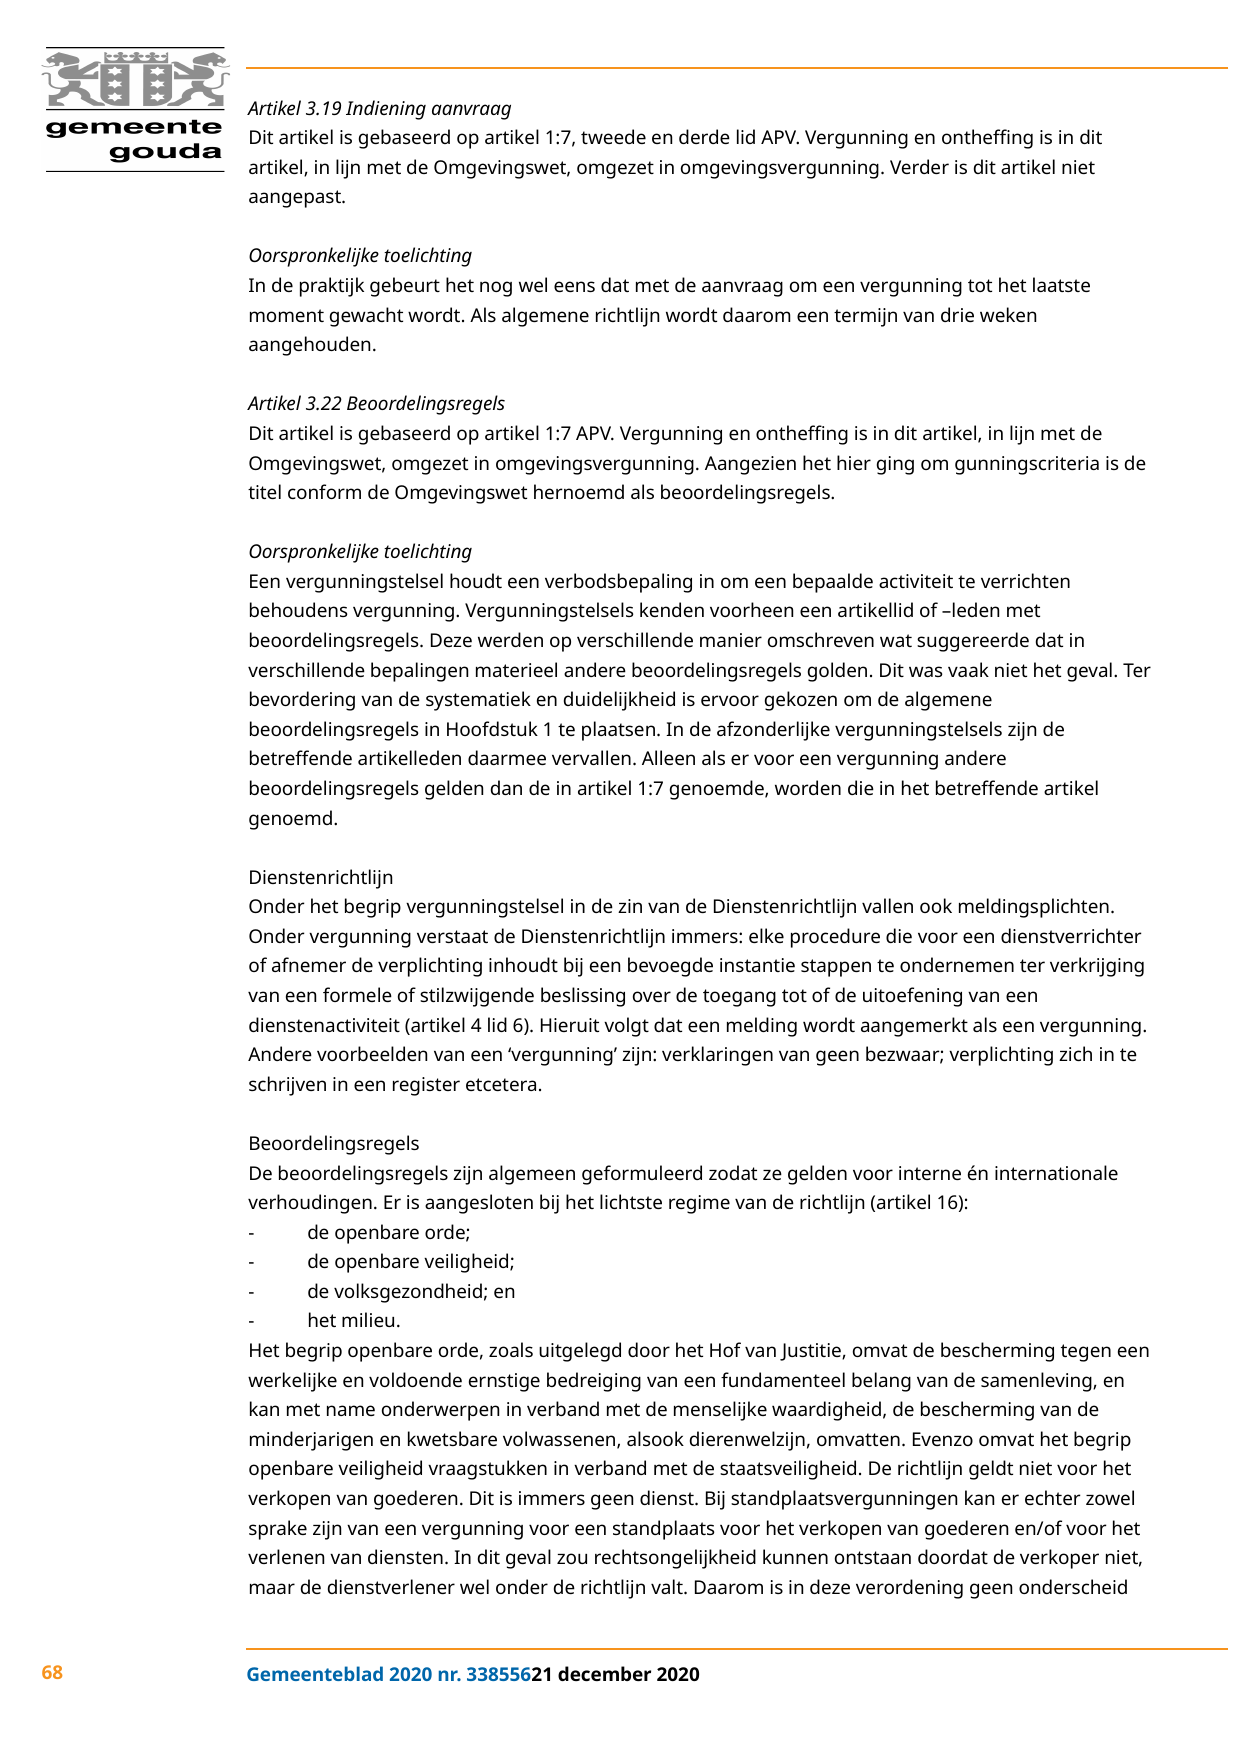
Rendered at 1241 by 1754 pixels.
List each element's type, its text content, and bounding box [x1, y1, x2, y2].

list de openbare veiligheid; [248, 1248, 1152, 1274]
text Artikel 3.22 Beoordelingsregels [248, 391, 1152, 416]
text Beoordelingsregels [248, 1130, 1152, 1156]
list het milieu. [248, 1308, 1152, 1333]
picture [41, 47, 231, 172]
text Dit artikel is gebaseerd op artikel 1:7, tweede en derde lid APV. Vergunning en ontheffing is in dit artikel, in lijn met de Omgevingswet, omgezet in omgevingsvergunning. Verder is dit artikel niet aangepast. [248, 124, 1152, 209]
text Dienstenrichtlijn [248, 864, 1152, 890]
text verhoudingen. Er is aangesloten bij het lichtste regime van de richtlijn (artikel 16): [248, 1189, 1152, 1215]
text Een vergunningstelsel houdt een verbodsbepaling in om een bepaalde activiteit te verrichten behoudens vergunning. Vergunningstelsels kenden voorheen een artikellid of –leden met beoordelingsregels. Deze werden op verschillende manier omschreven wat suggereerde dat in verschillende bepalingen materieel andere beoordelingsregels golden. Dit was vaak niet het geval. Ter bevordering van de systematiek en duidelijkheid is ervoor gekozen om de algemene beoordelingsregels in Hoofdstuk 1 te plaatsen. In de afzonderlijke vergunningstelsels zijn de betreffende artikelleden daarmee vervallen. Alleen als er voor een vergunning andere beoordelingsregels gelden dan de in artikel 1:7 genoemde, worden die in het betreffende artikel genoemd. [248, 568, 1152, 831]
list de openbare orde; [248, 1219, 1152, 1245]
text Dit artikel is gebaseerd op artikel 1:7 APV. Vergunning en ontheffing is in dit artikel, in lijn met de Omgevingswet, omgezet in omgevingsvergunning. Aangezien het hier ging om gunningscriteria is de titel conform de Omgevingswet hernoemd als beoordelingsregels. [248, 420, 1152, 505]
text Oorspronkelijke toelichting [248, 243, 1152, 268]
text De beoordelingsregels zijn algemeen geformuleerd zodat ze gelden voor interne én internationale [248, 1160, 1152, 1186]
text Artikel 3.19 Indiening aanvraag [248, 95, 1152, 121]
text Oorspronkelijke toelichting [248, 538, 1152, 564]
list de volksgezondheid; en [248, 1278, 1152, 1304]
text Het begrip openbare orde, zoals uitgelegd door het Hof van Justitie, omvat de bescherming tegen een werkelijke en voldoende ernstige bedreiging van een fundamenteel belang van de samenleving, en kan met name onderwerpen in verband met de menselijke waardigheid, de bescherming van de minderjarigen en kwetsbare volwassenen, alsook dierenwelzijn, omvatten. Evenzo omvat het begrip openbare veiligheid vraagstukken in verband met de staatsveiligheid. De richtlijn geldt niet voor het verkopen van goederen. Dit is immers geen dienst. Bij standplaatsvergunningen kan er echter zowel sprake zijn van een vergunning voor een standplaats voor het verkopen van goederen en/of voor het verlenen van diensten. In dit geval zou rechtsongelijkheid kunnen ontstaan doordat de verkoper niet, maar de dienstverlener wel onder de richtlijn valt. Daarom is in deze verordening geen onderscheid [248, 1337, 1152, 1600]
text Onder het begrip vergunningstelsel in de zin van de Dienstenrichtlijn vallen ook meldingsplichten. Onder vergunning verstaat de Dienstenrichtlijn immers: elke procedure die voor een dienstverrichter of afnemer de verplichting inhoudt bij een bevoegde instantie stappen te ondernemen ter verkrijging van een formele of stilzwijgende beslissing over de toegang tot of de uitoefening van een dienstenactiviteit (artikel 4 lid 6). Hieruit volgt dat een melding wordt aangemerkt als een vergunning. Andere voorbeelden van een ‘vergunning’ zijn: verklaringen van geen bezwaar; verplichting zich in te schrijven in een register etcetera. [248, 893, 1152, 1097]
text In de praktijk gebeurt het nog wel eens dat met de aanvraag om een vergunning tot het laatste moment gewacht wordt. Als algemene richtlijn wordt daarom een termijn van drie weken aangehouden. [248, 272, 1152, 357]
